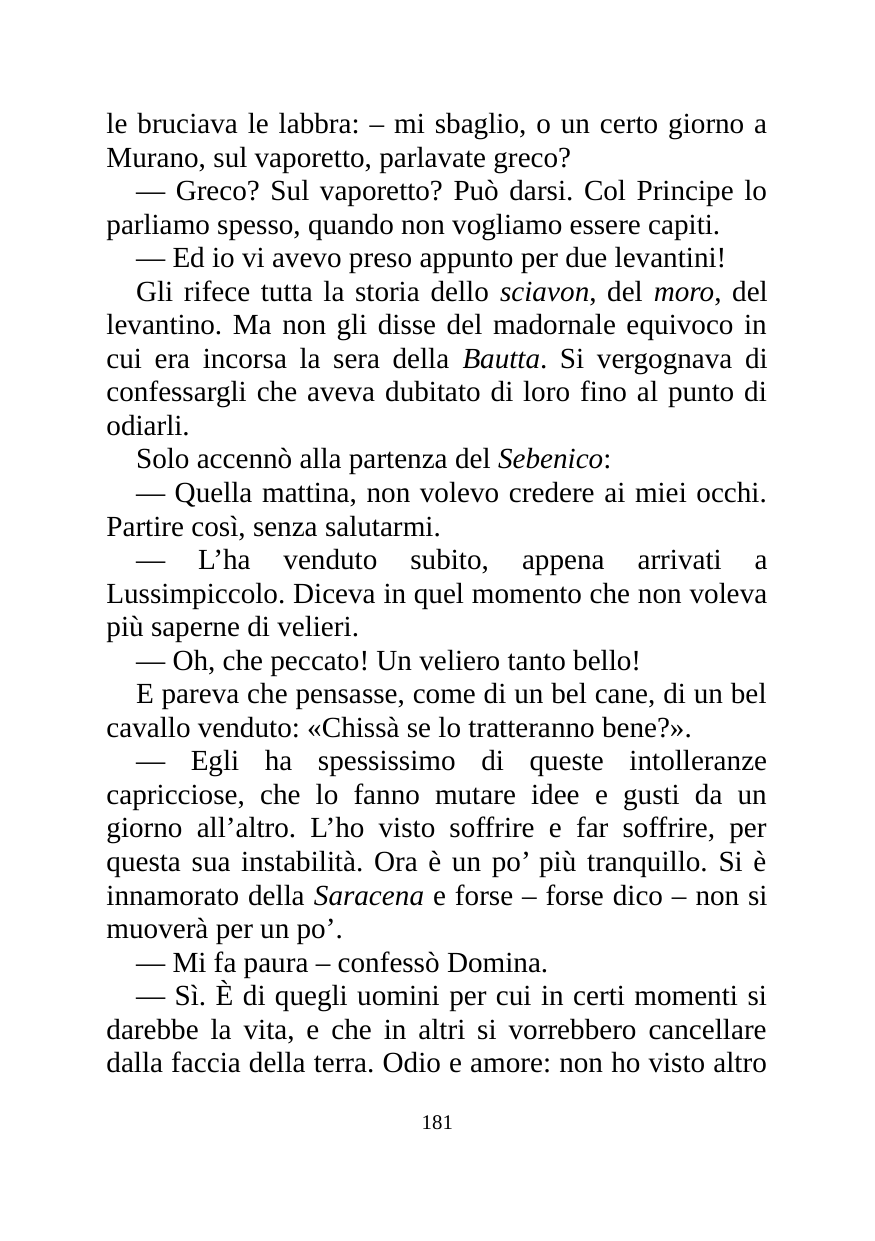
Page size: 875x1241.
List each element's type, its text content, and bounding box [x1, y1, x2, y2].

text — Egli ha spessissimo di queste intolleranze capricciose, che lo fanno mutare idee e gusti da un giorno all’altro. L’ho visto soffrire e far soffrire, per questa sua instabilità. Ora è un po’ più tranquillo. Si è innamorato della Saracena e forse – forse dico – non si muoverà per un po’. [106, 743, 768, 945]
text — Sì. È di quegli uomini per cui in certi momenti si darebbe la vita, e che in altri si vorrebbero cancellare dalla faccia della terra. Odio e amore: non ho visto altro [106, 978, 768, 1079]
text — L’ha venduto subito, appena arrivati a Lussimpiccolo. Diceva in quel momento che non voleva più saperne di velieri. [106, 542, 768, 643]
text — Mi fa paura – confessò Domina. [106, 945, 768, 978]
text — Greco? Sul vaporetto? Può darsi. Col Principe lo parliamo spesso, quando non vogliamo essere capiti. [106, 173, 768, 240]
text Solo accennò alla partenza del Sebenico: [106, 442, 768, 475]
text E pareva che pensasse, come di un bel cane, di un bel cavallo venduto: «Chissà se lo tratteranno bene?». [106, 676, 768, 743]
text — Ed io vi avevo preso appunto per due levantini! [106, 240, 768, 274]
text — Oh, che peccato! Un veliero tanto bello! [106, 643, 768, 676]
text — Quella mattina, non volevo credere ai miei occhi. Partire così, senza salutarmi. [106, 475, 768, 542]
text Gli rifece tutta la storia dello sciavon, del moro, del levantino. Ma non gli disse del madornale equivoco in cui era incorsa la sera della Bautta. Si vergognava di confessargli che aveva dubitato di loro fino al punto di odiarli. [106, 274, 768, 442]
text le bruciava le labbra: – mi sbaglio, o un certo giorno a Murano, sul vaporetto, parlavate greco? [106, 106, 768, 173]
